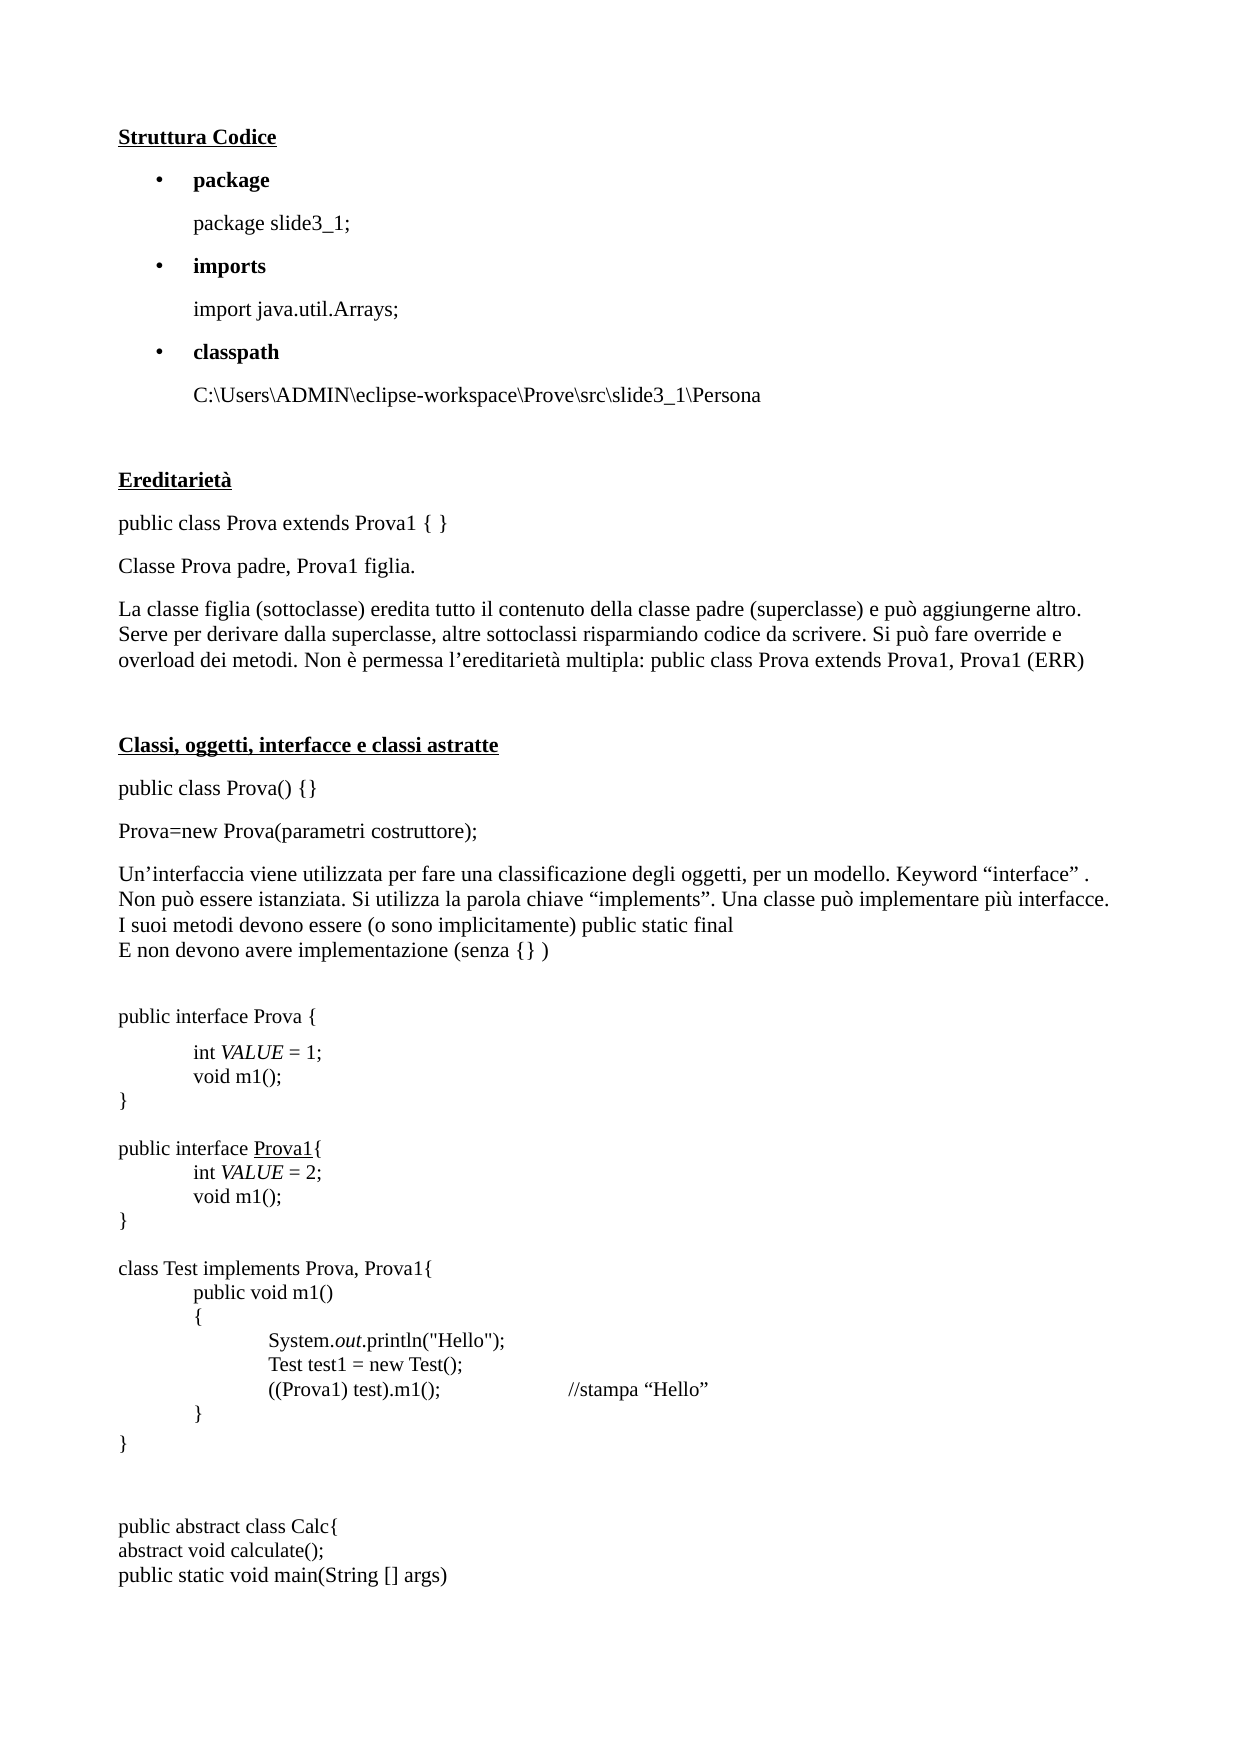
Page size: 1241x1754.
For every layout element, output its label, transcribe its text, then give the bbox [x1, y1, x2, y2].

text public interface Prova { [118, 980, 1122, 1028]
text void m1(); [118, 1064, 1122, 1088]
text Struttura Codice [118, 124, 1122, 149]
text Ereditarietà [118, 467, 1122, 493]
text public abstract class Calc{ abstract void calculate(); public static void main(String [] args) [118, 1514, 1122, 1587]
text package slide3_1; [118, 210, 1122, 235]
text int VALUE = 1; [118, 1039, 1122, 1064]
text Un’interfaccia viene utilizzata per fare una classificazione degli oggetti, per un modello. Keyword “interface” . Non può essere istanziata. Si utilizza la parola chiave “implements”. Una classe può implementare più interfacce. I suoi metodi devono essere (o sono implicitamente) public static final E non devono avere implementazione (senza {} ) [118, 861, 1122, 962]
text Classe Prova padre, Prova1 figlia. [118, 553, 1122, 578]
text } [118, 1208, 1122, 1232]
text } [118, 1401, 1122, 1424]
list import java.util.Arrays; [156, 296, 1122, 321]
text public class Prova() {} [118, 775, 1122, 801]
text public class Prova extends Prova1 { } [118, 510, 1122, 536]
text void m1(); [118, 1184, 1122, 1208]
text } [118, 1088, 1122, 1112]
text public interface Prova1{ [118, 1136, 1122, 1160]
list package [156, 167, 1122, 192]
text Test test1 = new Test(); [118, 1352, 1122, 1376]
text Classi, oggetti, interfacce e classi astratte [118, 732, 1122, 758]
text Prova=new Prova(parametri costruttore); [118, 818, 1122, 843]
text { [118, 1304, 1122, 1328]
text System.out.println("Hello"); [118, 1328, 1122, 1352]
text int VALUE = 2; [118, 1160, 1122, 1184]
text } [118, 1431, 1122, 1454]
list imports [156, 253, 1122, 278]
text ((Prova1) test).m1(); //stampa “Hello” [118, 1376, 1122, 1401]
list classpath [156, 339, 1122, 364]
text public void m1() [118, 1280, 1122, 1304]
text class Test implements Prova, Prova1{ [118, 1256, 1122, 1280]
list C:\Users\ADMIN\eclipse-workspace\Prove\src\slide3_1\Persona [156, 382, 1122, 407]
text La classe figlia (sottoclasse) eredita tutto il contenuto della classe padre (superclasse) e può aggiungerne altro. Serve per derivare dalla superclasse, altre sottoclassi risparmiando codice da scrivere. Si può fare override e overload dei metodi. Non è permessa l’ereditarietà multipla: public class Prova extends Prova1, Prova1 (ERR) [118, 596, 1122, 672]
